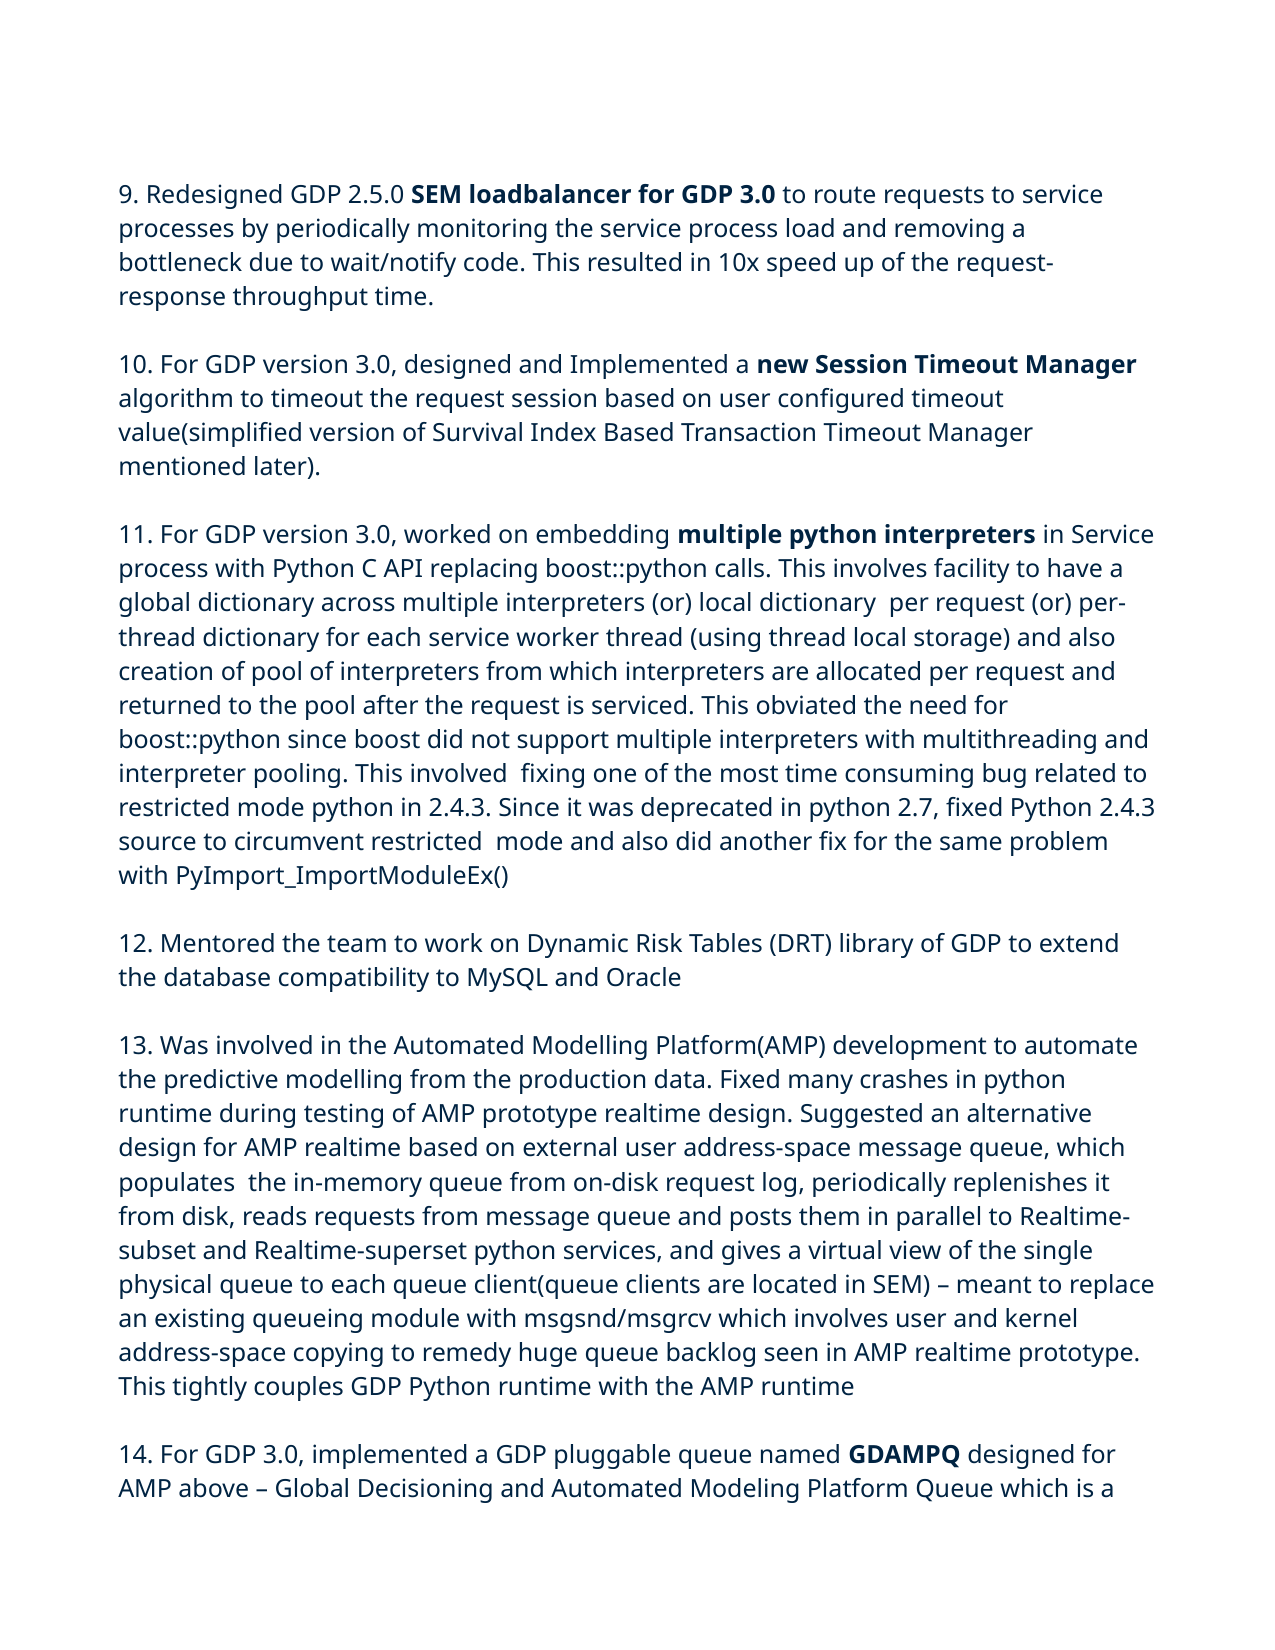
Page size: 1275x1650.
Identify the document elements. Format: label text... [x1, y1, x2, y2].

text 9. Redesigned GDP 2.5.0 SEM loadbalancer for GDP 3.0 to route requests to service processes by periodically monitoring the service process load and removing a bottleneck due to wait/notify code. This resulted in 10x speed up of the request-response throughput time. [118, 176, 1157, 313]
text 11. For GDP version 3.0, worked on embedding multiple python interpreters in Service process with Python C API replacing boost::python calls. This involves facility to have a global dictionary across multiple interpreters (or) local dictionary per request (or) per-thread dictionary for each service worker thread (using thread local storage) and also creation of pool of interpreters from which interpreters are allocated per request and returned to the pool after the request is serviced. This obviated the need for boost::python since boost did not support multiple interpreters with multithreading and interpreter pooling. This involved fixing one of the most time consuming bug related to restricted mode python in 2.4.3. Since it was deprecated in python 2.7, fixed Python 2.4.3 source to circumvent restricted mode and also did another fix for the same problem with PyImport_ImportModuleEx() [118, 517, 1157, 892]
text 13. Was involved in the Automated Modelling Platform(AMP) development to automate the predictive modelling from the production data. Fixed many crashes in python runtime during testing of AMP prototype realtime design. Suggested an alternative design for AMP realtime based on external user address-space message queue, which populates the in-memory queue from on-disk request log, periodically replenishes it from disk, reads requests from message queue and posts them in parallel to Realtime-subset and Realtime-superset python services, and gives a virtual view of the single physical queue to each queue client(queue clients are located in SEM) – meant to replace an existing queueing module with msgsnd/msgrcv which involves user and kernel address-space copying to remedy huge queue backlog seen in AMP realtime prototype. This tightly couples GDP Python runtime with the AMP runtime [118, 1028, 1157, 1403]
text 10. For GDP version 3.0, designed and Implemented a new Session Timeout Manager algorithm to timeout the request session based on user configured timeout value(simplified version of Survival Index Based Transaction Timeout Manager mentioned later). [118, 347, 1157, 483]
text 14. For GDP 3.0, implemented a GDP pluggable queue named GDAMPQ designed for AMP above – Global Decisioning and Automated Modeling Platform Queue which is a [118, 1437, 1157, 1505]
text 12. Mentored the team to work on Dynamic Risk Tables (DRT) library of GDP to extend the database compatibility to MySQL and Oracle [118, 926, 1157, 994]
